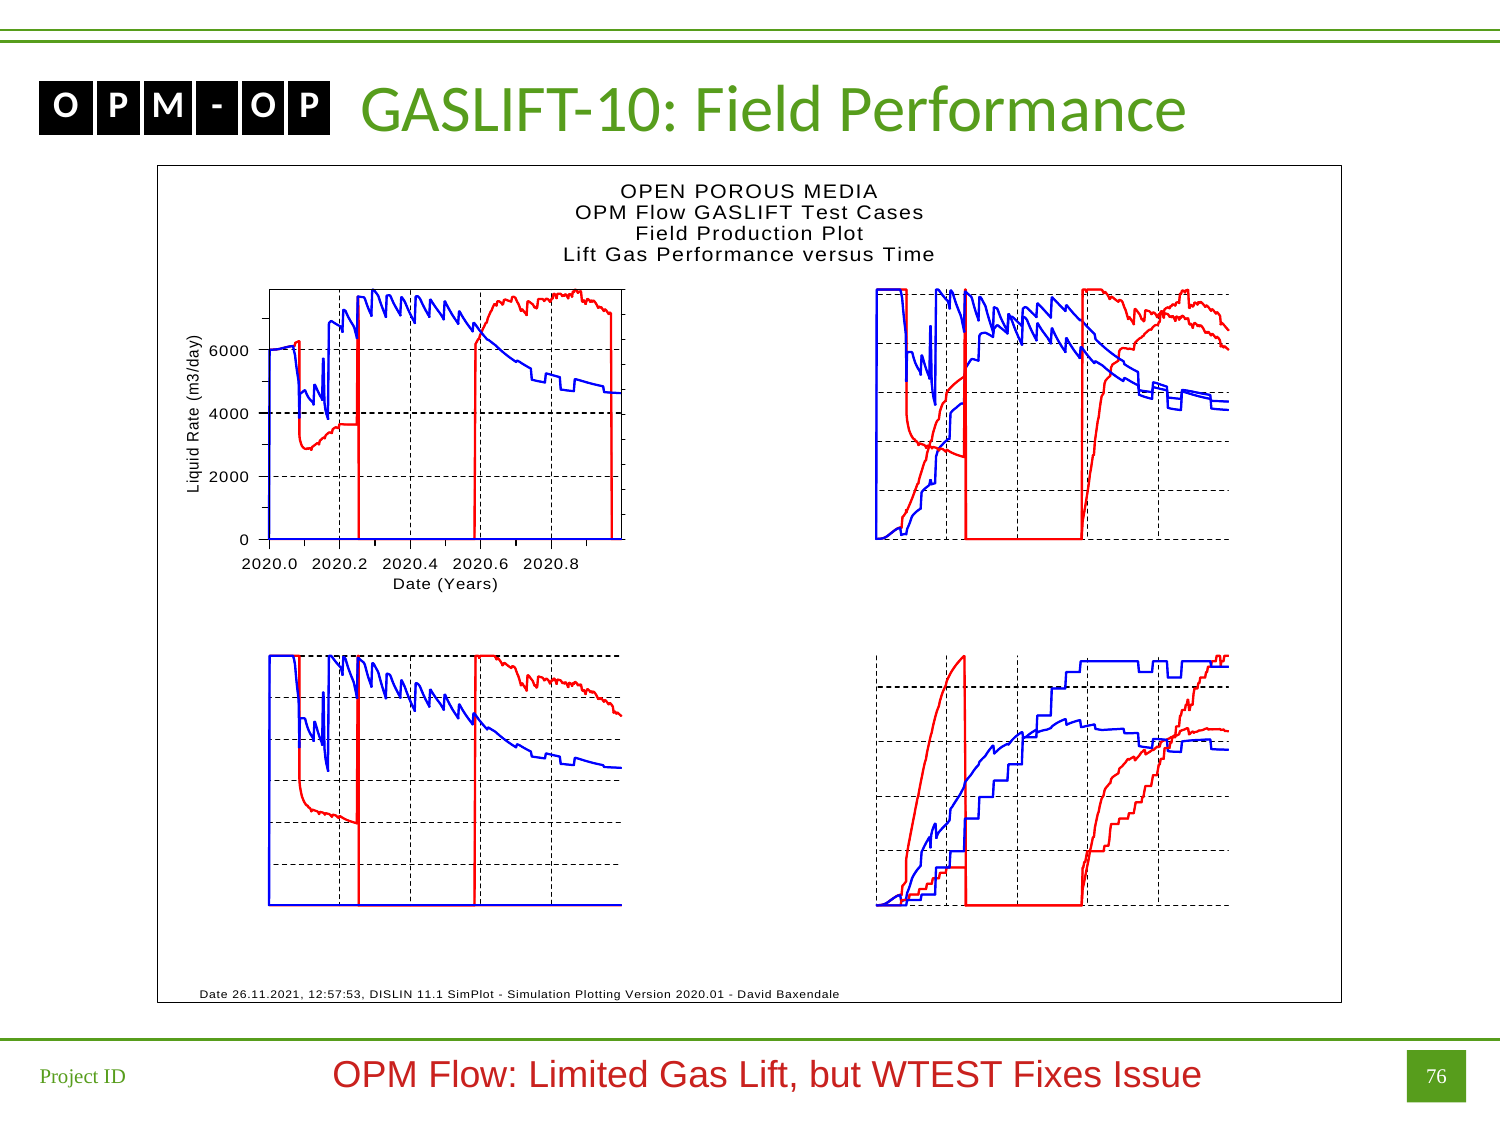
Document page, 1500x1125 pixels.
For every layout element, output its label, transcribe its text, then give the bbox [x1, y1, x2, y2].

text_box OPM Flow: Limited Gas Lift, but WTEST Fixes Issue [200, 1046, 1335, 1110]
picture [157, 165, 1343, 1004]
title GASLIFT-10: Field Performance [360, 77, 1425, 153]
